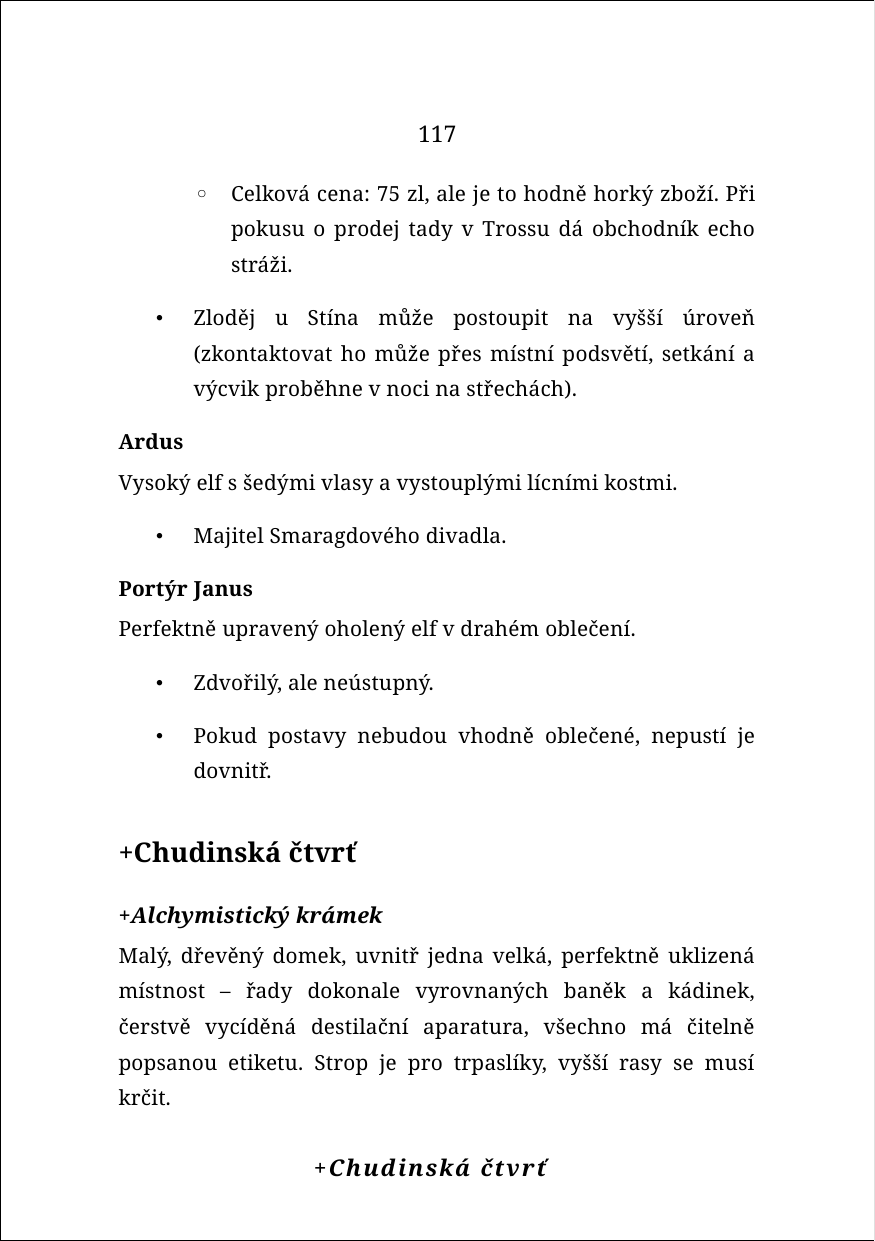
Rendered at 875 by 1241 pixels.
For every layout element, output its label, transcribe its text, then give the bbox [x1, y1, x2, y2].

text Malý, dřevěný domek, uvnitř jedna velká, perfektně uklizená místnost – řady dokonale vyrovnaných baněk a kádinek, čerstvě vycíděná destilační aparatura, všechno má čitelně popsanou etiketu. Strop je pro trpaslíky, vyšší rasy se musí krčit. [118, 941, 756, 1112]
list Celková cena: 75 zl, ale je to hodně horký zboží. Při pokusu o prodej tady v Trossu dá obchodník echo stráži. [193, 179, 756, 278]
list Majitel Smaragdového divadla. [156, 521, 756, 549]
subtitle +Chudinská čtvrť [118, 833, 756, 870]
subtitle Portýr Janus [118, 574, 756, 603]
subtitle Ardus [118, 427, 756, 456]
list Zloděj u Stína může postoupit na vyšší úroveň (zkontaktovat ho může přes místní podsvětí, setkání a výcvik proběhne v noci na střechách). [156, 303, 756, 403]
list Zdvořilý, ale neústupný. [156, 668, 756, 696]
text Vysoký elf s šedými vlasy a vystouplými lícními kostmi. [118, 468, 756, 496]
subtitle +Alchymistický krámek [118, 899, 756, 929]
text Perfektně upravený oholený elf v drahém oblečení. [118, 614, 756, 643]
list Pokud postavy nebudou vhodně oblečené, nepustí je dovnitř. [156, 721, 756, 785]
